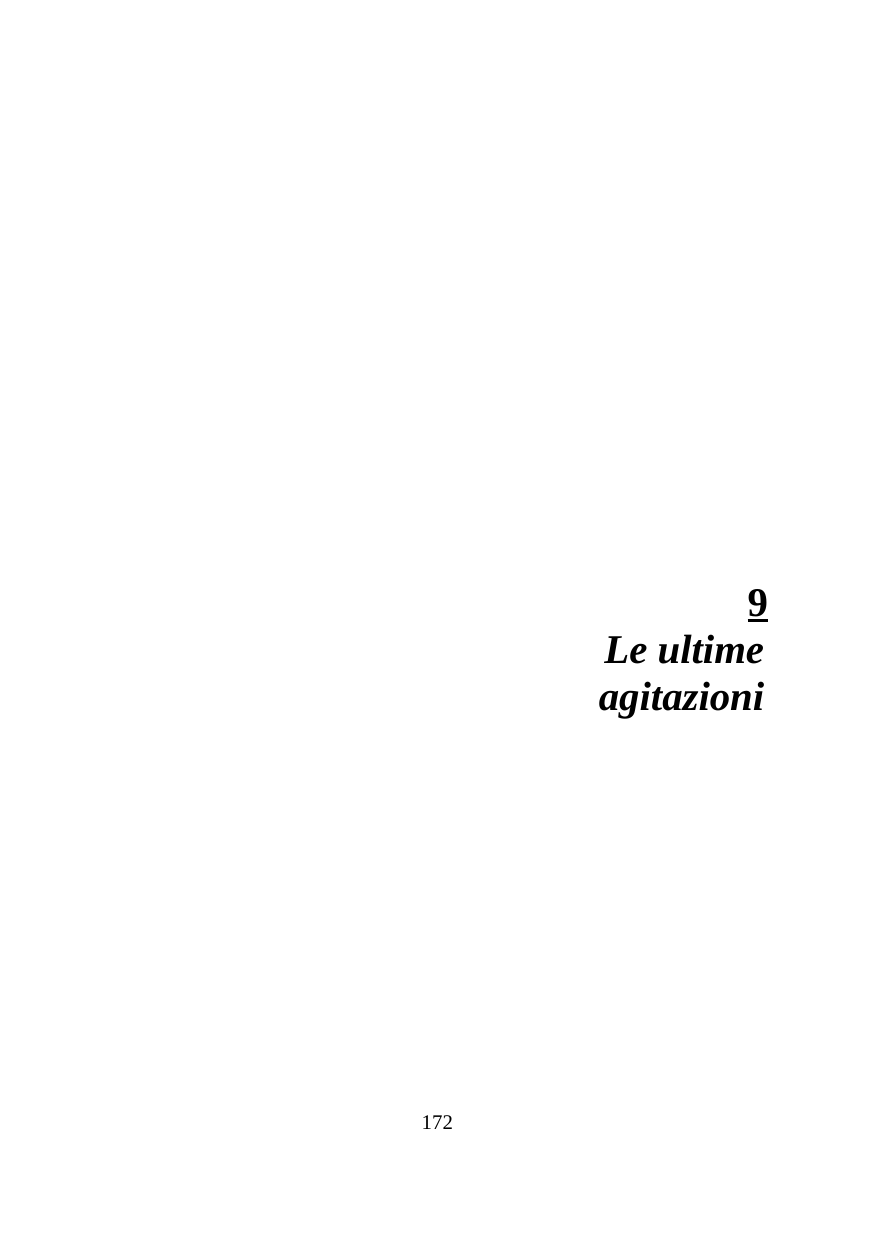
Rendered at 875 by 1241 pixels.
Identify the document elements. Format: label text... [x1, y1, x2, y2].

subtitle 9 Le ultime agitazioni [106, 579, 768, 719]
